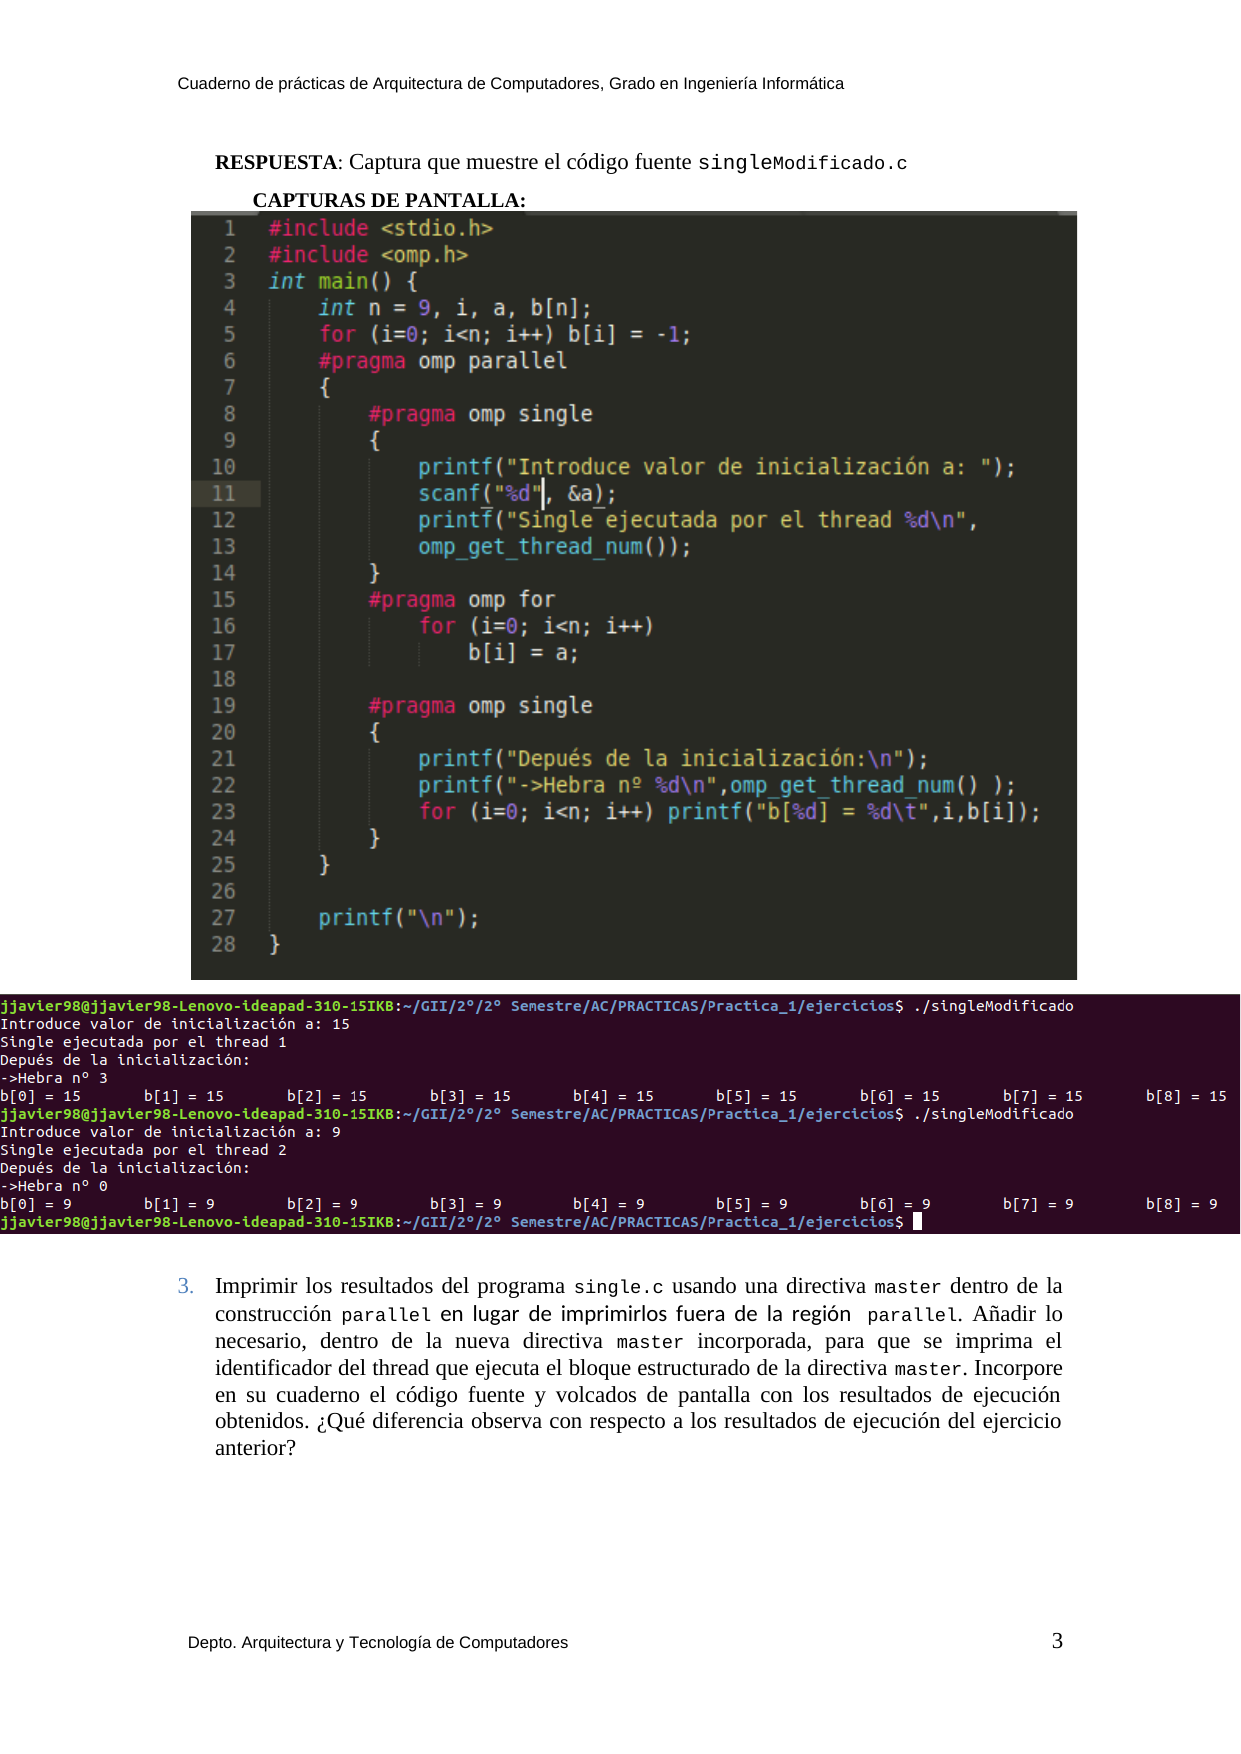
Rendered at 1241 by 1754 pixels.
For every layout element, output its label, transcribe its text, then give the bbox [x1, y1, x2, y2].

list Imprimir los resultados del programa single.c usando una directiva master dentro de la construcción parallel en lugar de imprimirlos fuera de la región parallel. Añadir lo necesario, dentro de la nueva directiva master incorporada, para que se imprima el identificador del thread que ejecuta el bloque estructurado de la directiva master. Incorpore en su cuaderno el código fuente y volcados de pantalla con los resultados de ejecución obtenidos. ¿Qué diferencia observa con respecto a los resultados de ejecución del ejercicio anterior? [177, 1272, 1063, 1460]
picture [0, 994, 1241, 1234]
text CAPTURAS DE PANTALLA: [252, 188, 1063, 211]
text RESPUESTA: Captura que muestre el código fuente singleModificado.c [215, 148, 1063, 175]
picture [191, 211, 1078, 980]
